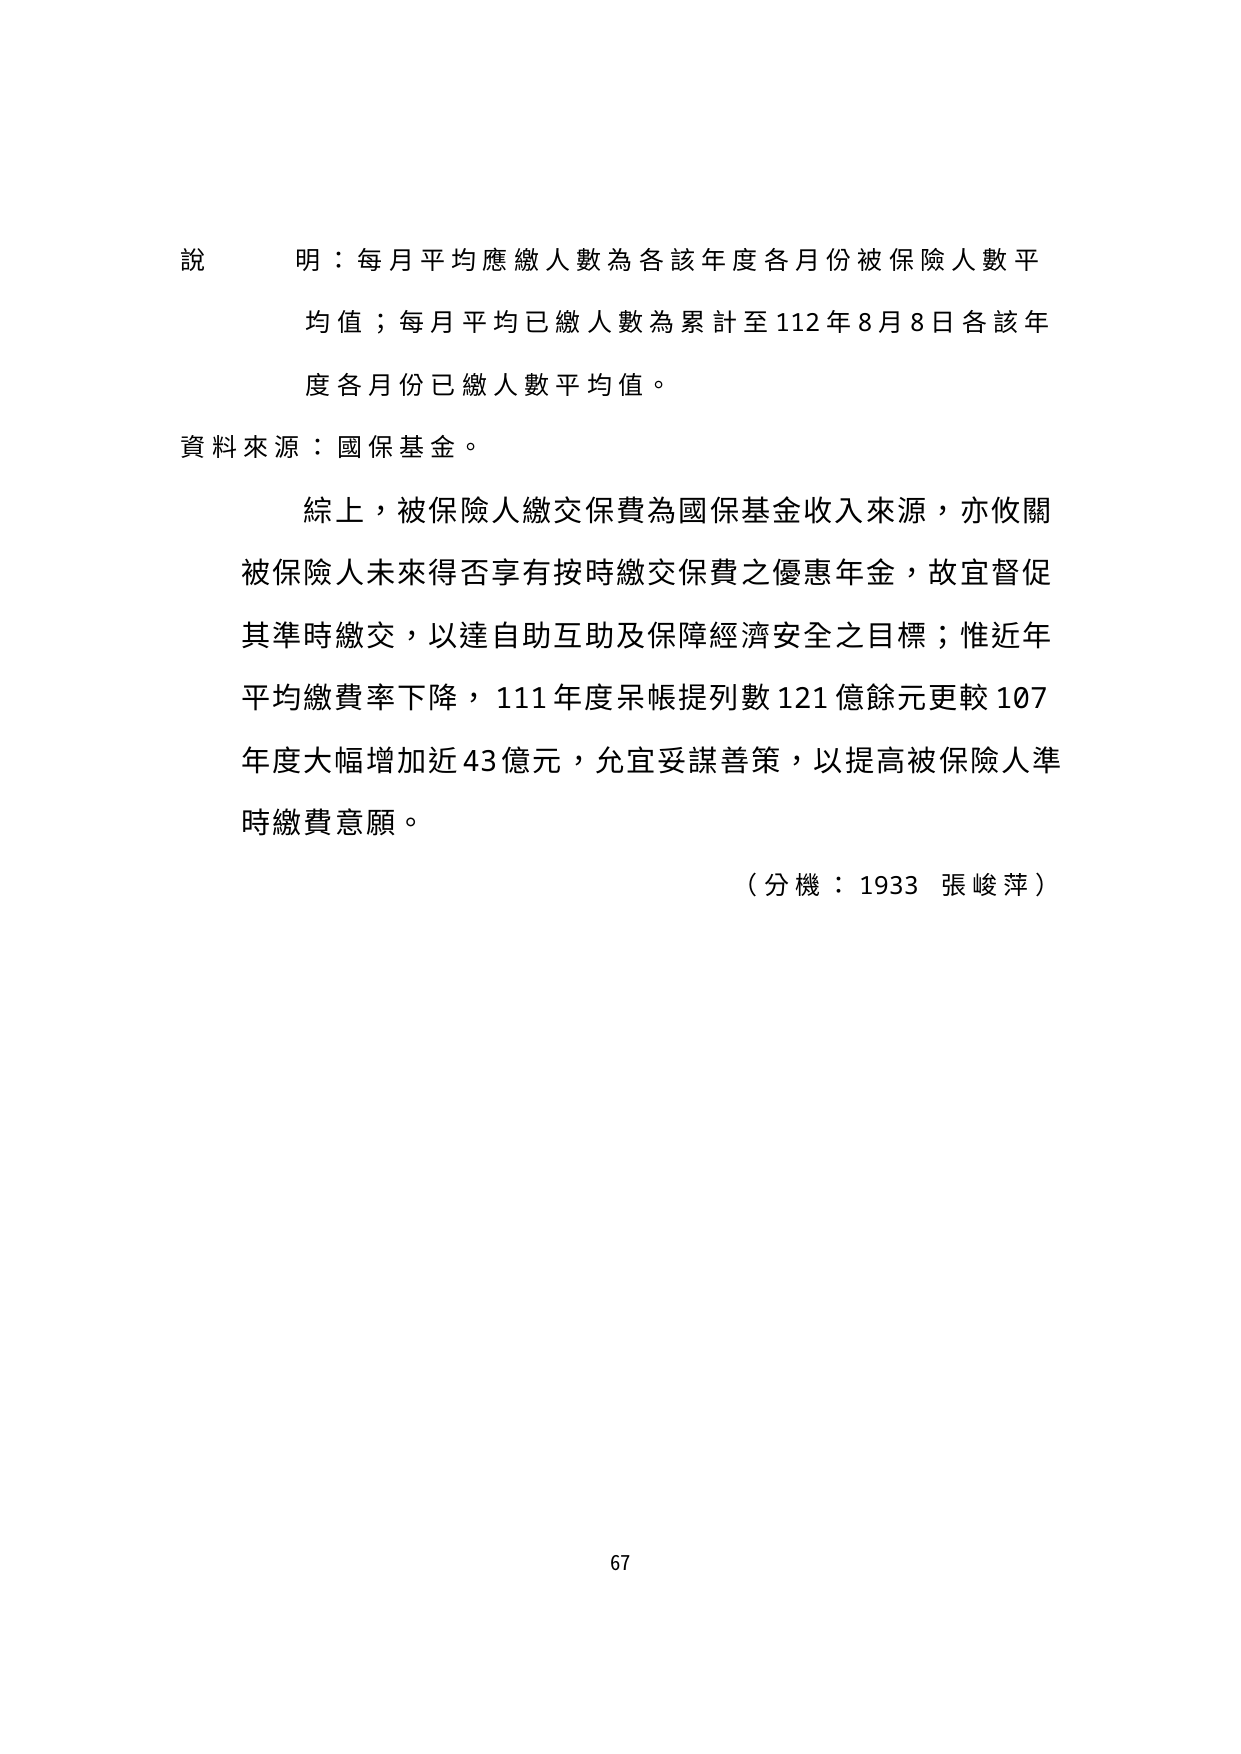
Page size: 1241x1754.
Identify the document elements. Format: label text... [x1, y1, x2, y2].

text 綜上，被保險人繳交保費為國保基金收入來源，亦攸關被保險人未來得否享有按時繳交保費之優惠年金，故宜督促其準時繳交，以達自助互助及保障經濟安全之目標；惟近年平均繳費率下降，111年度呆帳提列數121億餘元更較107年度大幅增加近43億元，允宜妥謀善策，以提高被保險人準時繳費意願。 [236, 467, 1063, 842]
text 資料來源：國保基金。 [173, 404, 1063, 467]
text 說 明：每月平均應繳人數為各該年度各月份被保險人數平均值；每月平均已繳人數為累計至112年8月8日各該年度各月份已繳人數平均值。 [171, 217, 1063, 404]
text （分機：1933 張峻萍） [177, 842, 1063, 904]
